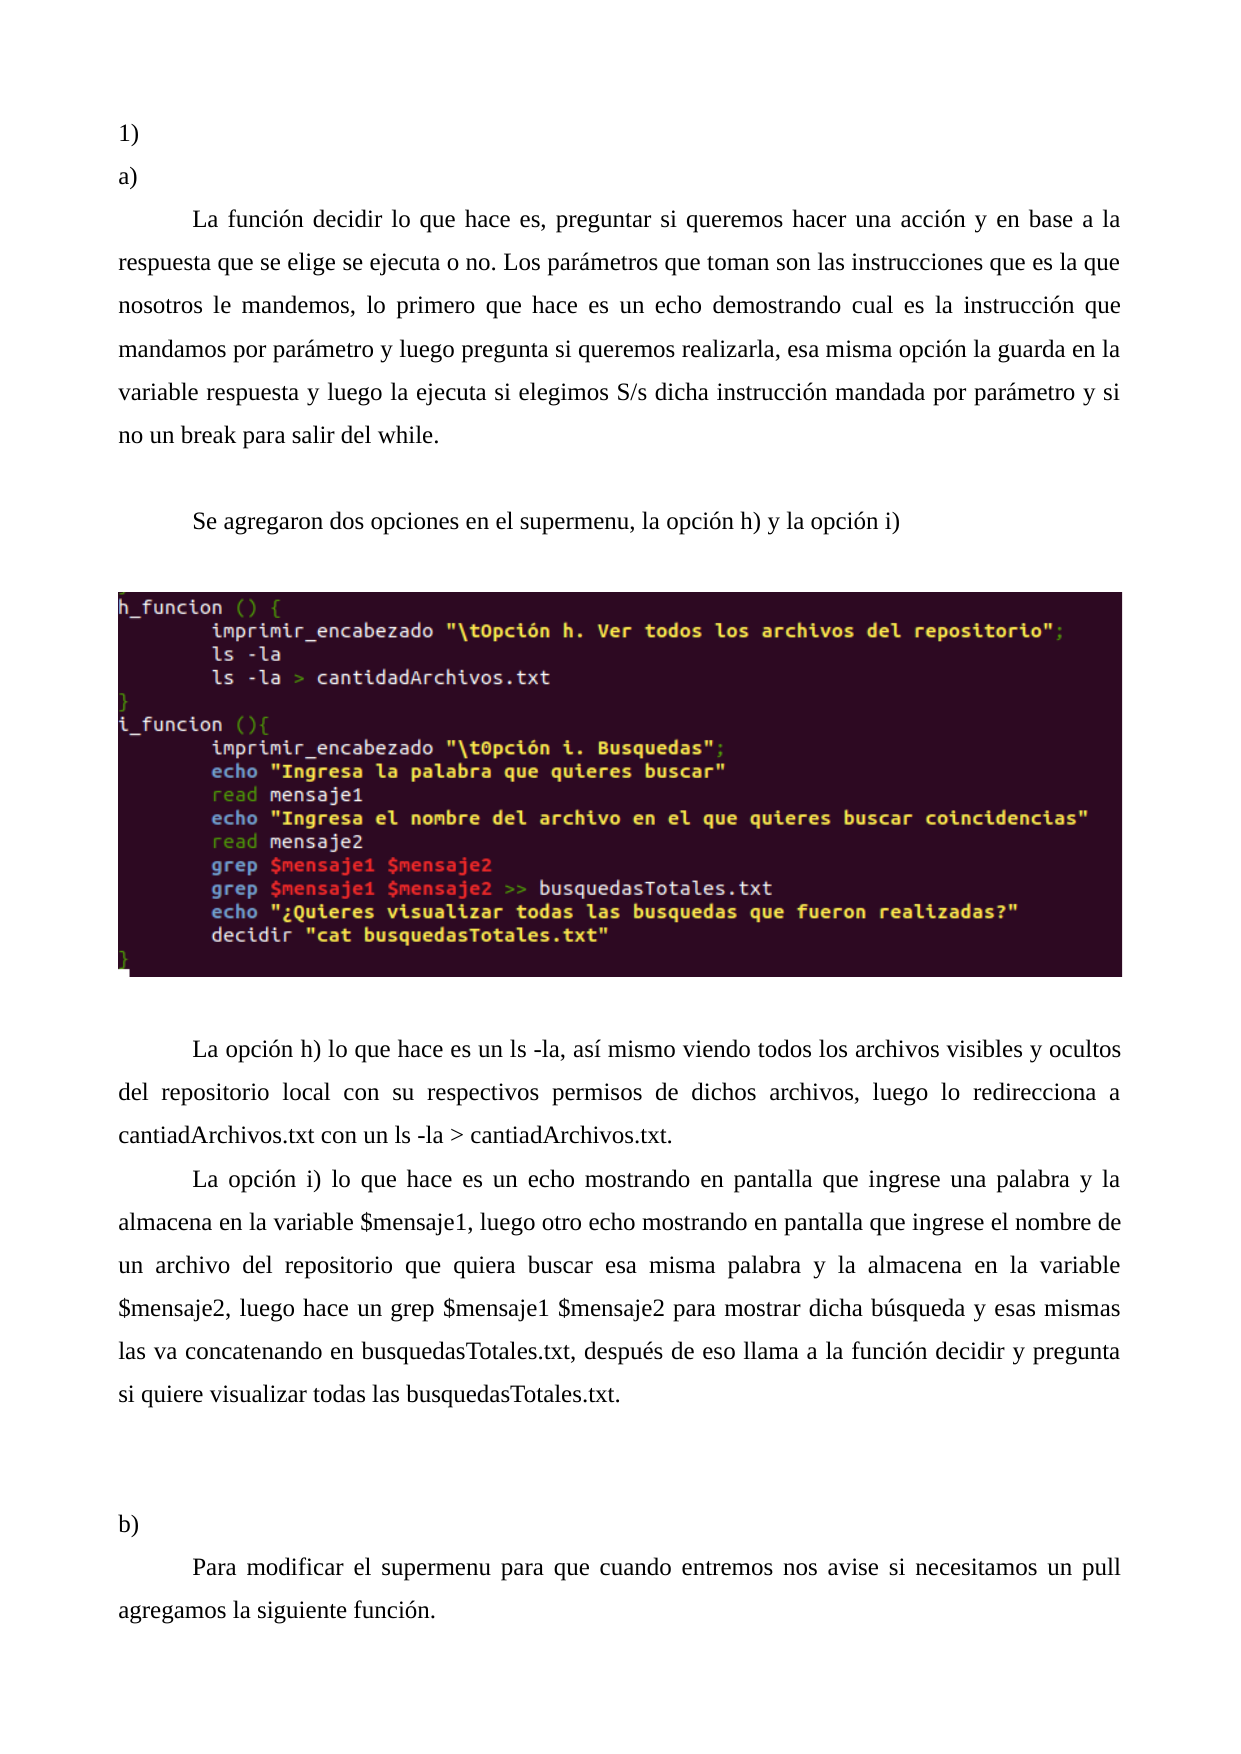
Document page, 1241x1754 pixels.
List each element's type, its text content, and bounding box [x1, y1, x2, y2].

text La opción h) lo que hace es un ls -la, así mismo viendo todos los archivos visibles y ocultos del repositorio local con su respectivos permisos de dichos archivos, luego lo redirecciona a cantiadArchivos.txt con un ls -la > cantiadArchivos.txt. [118, 1034, 1122, 1149]
text La opción i) lo que hace es un echo mostrando en pantalla que ingrese una palabra y la almacena en la variable $mensaje1, luego otro echo mostrando en pantalla que ingrese el nombre de un archivo del repositorio que quiera buscar esa misma palabra y la almacena en la variable $mensaje2, luego hace un grep $mensaje1 $mensaje2 para mostrar dicha búsqueda y esas mismas las va concatenando en busquedasTotales.txt, después de eso llama a la función decidir y pregunta si quiere visualizar todas las busquedasTotales.txt. [118, 1164, 1122, 1408]
text 1) [118, 118, 1122, 147]
text Se agregaron dos opciones en el supermenu, la opción h) y la opción i) [118, 506, 1122, 535]
picture [118, 592, 1123, 977]
text b) [118, 1509, 1122, 1537]
text La función decidir lo que hace es, preguntar si queremos hacer una acción y en base a la respuesta que se elige se ejecuta o no. Los parámetros que toman son las instrucciones que es la que nosotros le mandemos, lo primero que hace es un echo demostrando cual es la instrucción que mandamos por parámetro y luego pregunta si queremos realizarla, esa misma opción la guarda en la variable respuesta y luego la ejecuta si elegimos S/s dicha instrucción mandada por parámetro y si no un break para salir del while. [118, 204, 1122, 449]
text Para modificar el supermenu para que cuando entremos nos avise si necesitamos un pull agregamos la siguiente función. [118, 1552, 1122, 1624]
text a) [118, 161, 1122, 190]
